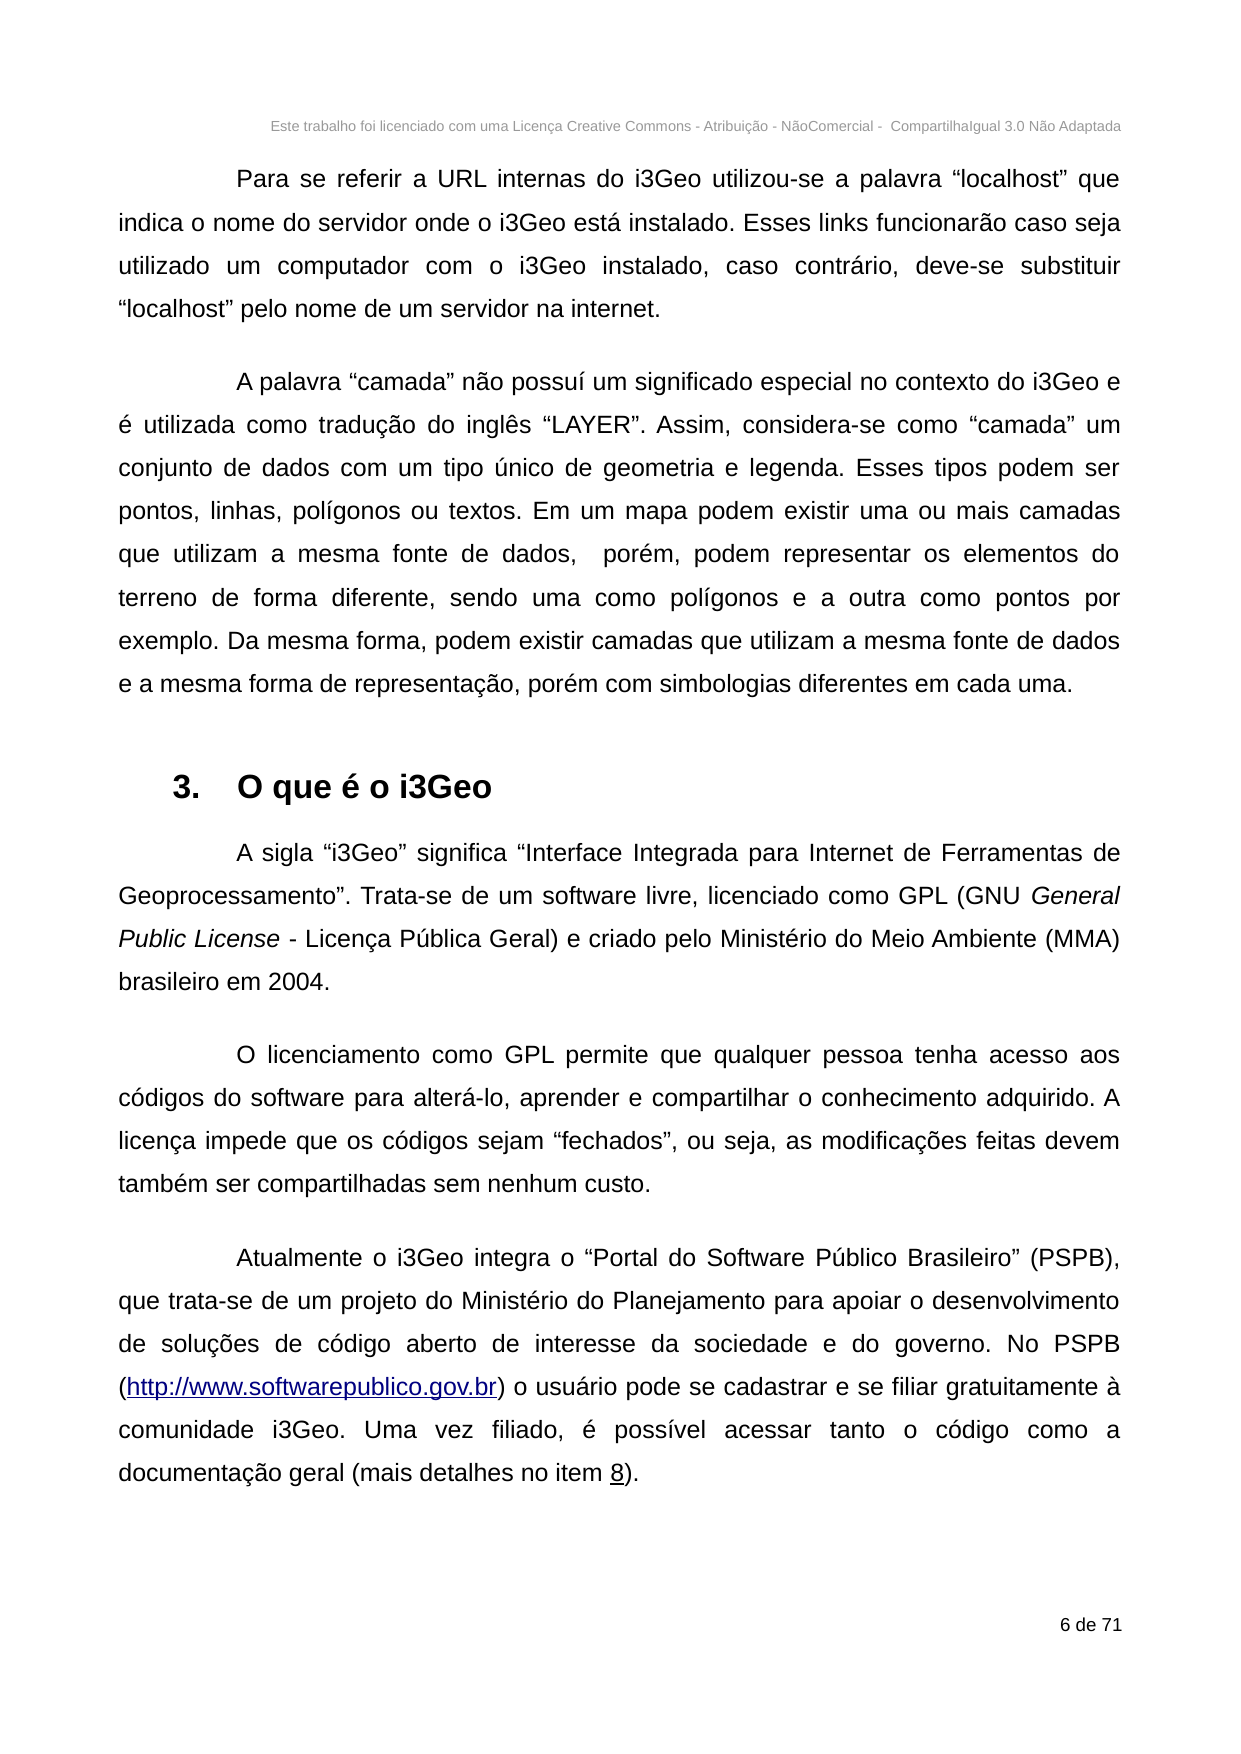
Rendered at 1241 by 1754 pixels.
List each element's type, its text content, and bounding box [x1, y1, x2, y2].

text A sigla “i3Geo” significa “Interface Integrada para Internet de Ferramentas de Geoprocessamento”. Trata-se de um software livre, licenciado como GPL (GNU General Public License - Licença Pública Geral) e criado pelo Ministério do Meio Ambiente (MMA) brasileiro em 2004. [118, 837, 1122, 996]
subtitle O que é o i3Geo [163, 767, 1077, 806]
text O licenciamento como GPL permite que qualquer pessoa tenha acesso aos códigos do software para alterá-lo, aprender e compartilhar o conhecimento adquirido. A licença impede que os códigos sejam “fechados”, ou seja, as modificações feitas devem também ser compartilhadas sem nenhum custo. [118, 1040, 1122, 1198]
text Atualmente o i3Geo integra o “Portal do Software Público Brasileiro” (PSPB), que trata-se de um projeto do Ministério do Planejamento para apoiar o desenvolvimento de soluções de código aberto de interesse da sociedade e do governo. No PSPB (http://www.softwarepublico.gov.br) o usuário pode se cadastrar e se filiar gratuitamente à comunidade i3Geo. Uma vez filiado, é possível acessar tanto o código como a documentação geral (mais detalhes no item 8). [118, 1243, 1122, 1487]
text Para se referir a URL internas do i3Geo utilizou-se a palavra “localhost” que indica o nome do servidor onde o i3Geo está instalado. Esses links funcionarão caso seja utilizado um computador com o i3Geo instalado, caso contrário, deve-se substituir “localhost” pelo nome de um servidor na internet. [118, 164, 1122, 322]
text A palavra “camada” não possuí um significado especial no contexto do i3Geo e é utilizada como tradução do inglês “LAYER”. Assim, considera-se como “camada” um conjunto de dados com um tipo único de geometria e legenda. Esses tipos podem ser pontos, linhas, polígonos ou textos. Em um mapa podem existir uma ou mais camadas que utilizam a mesma fonte de dados, porém, podem representar os elementos do terreno de forma diferente, sendo uma como polígonos e a outra como pontos por exemplo. Da mesma forma, podem existir camadas que utilizam a mesma fonte de dados e a mesma forma de representação, porém com simbologias diferentes em cada uma. [118, 367, 1122, 698]
